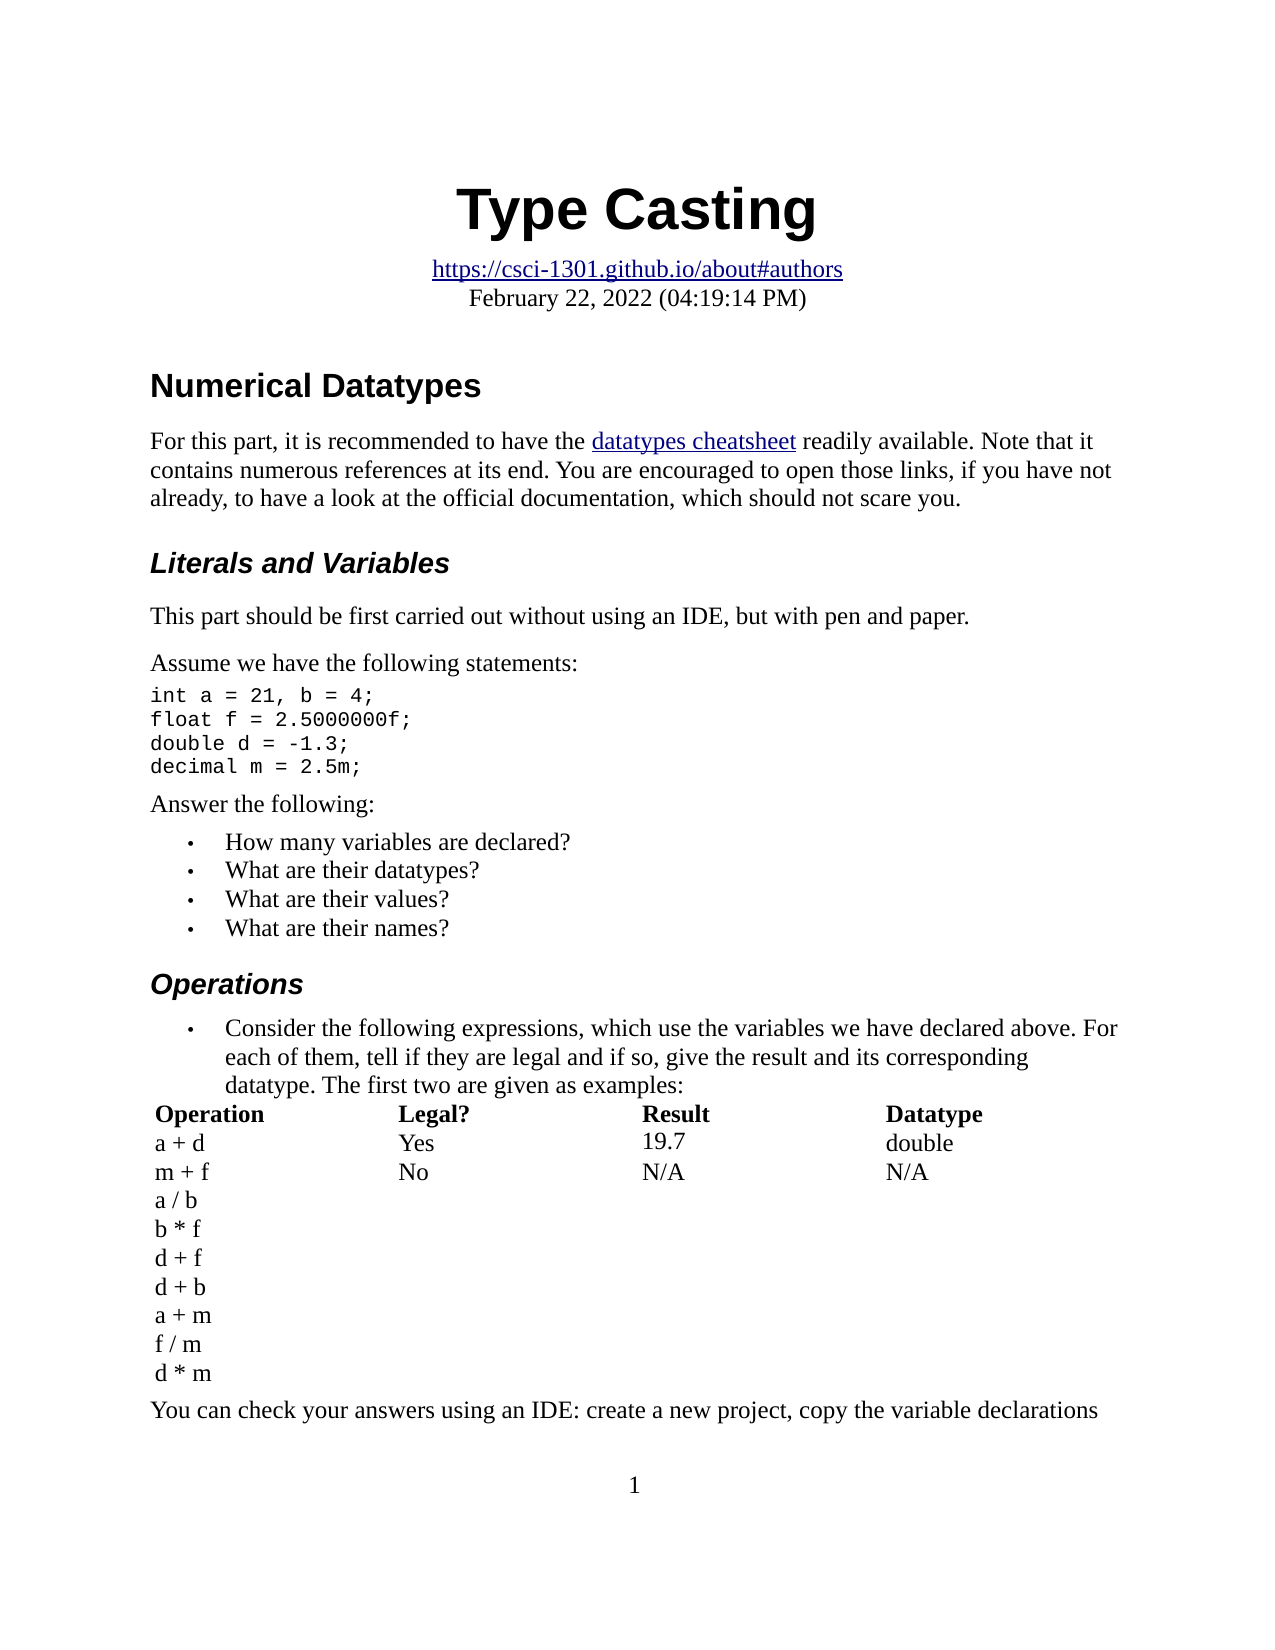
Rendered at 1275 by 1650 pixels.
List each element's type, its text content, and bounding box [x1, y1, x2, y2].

table_cell d + b [150, 1272, 394, 1300]
table_cell [638, 1214, 881, 1243]
table_cell [881, 1214, 1125, 1243]
text Answer the following: [150, 789, 1125, 818]
list What are their values? [187, 884, 1125, 913]
text int a = 21, b = 4; [150, 686, 1125, 709]
table_cell [394, 1329, 637, 1358]
table_cell [394, 1300, 637, 1329]
table_cell d + f [150, 1243, 394, 1272]
table_cell [394, 1243, 637, 1272]
subtitle Operations [150, 967, 1125, 1000]
table_header Operation [150, 1099, 394, 1128]
table_cell m + f [150, 1157, 394, 1185]
table_cell No [394, 1157, 637, 1185]
list How many variables are declared? [187, 827, 1125, 856]
table_cell [638, 1358, 881, 1387]
text double d = -1.3; [150, 733, 1125, 756]
text February 22, 2022 (04:19:14 PM) [150, 283, 1125, 312]
text decimal m = 2.5m; [150, 756, 1125, 780]
table_cell [394, 1272, 637, 1300]
text This part should be first carried out without using an IDE, but with pen and paper. [150, 601, 1125, 630]
table_cell [881, 1358, 1125, 1387]
table_header Datatype [881, 1099, 1125, 1128]
table_cell [394, 1214, 637, 1243]
table_cell d * m [150, 1358, 394, 1387]
text For this part, it is recommended to have the datatypes cheatsheet readily available. Note that it contains numerous references at its end. You are encouraged to open those links, if you have not already, to have a look at the official documentation, which should not scare you. [150, 426, 1125, 512]
table_cell [638, 1185, 881, 1214]
table_cell [881, 1185, 1125, 1214]
table_cell [394, 1185, 637, 1214]
text Assume we have the following statements: [150, 648, 1125, 677]
table_cell [881, 1243, 1125, 1272]
list Consider the following expressions, which use the variables we have declared above. For each of them, tell if they are legal and if so, give the result and its corresponding datatype. The first two are given as examples: [187, 1013, 1125, 1099]
table_cell [881, 1300, 1125, 1329]
table_cell [638, 1300, 881, 1329]
table_cell [638, 1128, 881, 1157]
text https://csci-1301.github.io/about#authors [150, 254, 1125, 283]
table_cell a + m [150, 1300, 394, 1329]
table_cell double [881, 1128, 1125, 1157]
table_cell N/A [638, 1157, 881, 1185]
table_header Result [638, 1099, 881, 1128]
text You can check your answers using an IDE: create a new project, copy the variable declarations [150, 1396, 1125, 1424]
table_cell f / m [150, 1329, 394, 1358]
subtitle Literals and Variables [150, 546, 1125, 580]
table_header Legal? [394, 1099, 637, 1128]
table_cell a + d [150, 1128, 394, 1157]
title Type Casting [150, 175, 1125, 242]
text float f = 2.5000000f; [150, 709, 1125, 733]
subtitle Numerical Datatypes [150, 366, 1125, 404]
table_cell [638, 1329, 881, 1358]
table_cell N/A [881, 1157, 1125, 1185]
table_cell [881, 1272, 1125, 1300]
table_cell b * f [150, 1214, 394, 1243]
table_cell a / b [150, 1185, 394, 1214]
table_cell [638, 1243, 881, 1272]
list What are their names? [187, 913, 1125, 942]
table_cell [638, 1272, 881, 1300]
table_cell [394, 1358, 637, 1387]
table_cell [881, 1329, 1125, 1358]
table_cell Yes [394, 1128, 637, 1157]
list What are their datatypes? [187, 856, 1125, 884]
